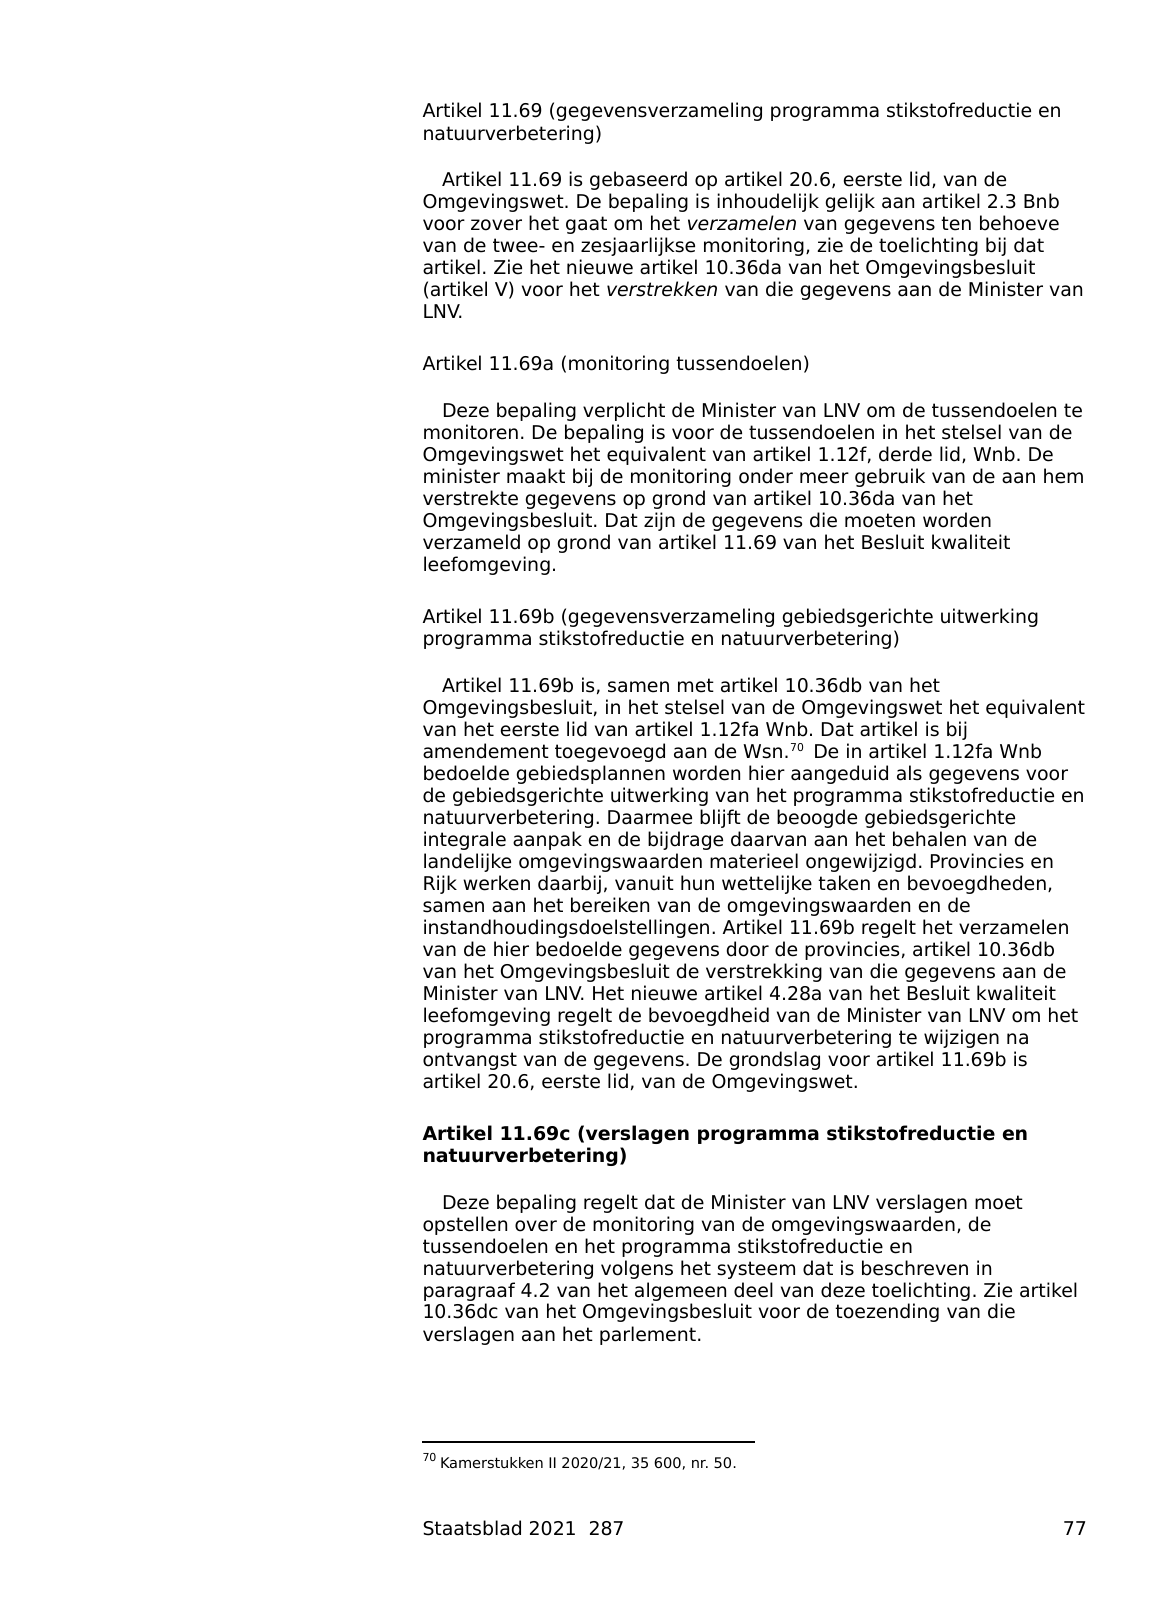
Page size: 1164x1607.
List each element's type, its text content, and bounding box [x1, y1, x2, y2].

text Artikel 11.69 is gebaseerd op artikel 20.6, eerste lid, van de Omgevingswet. De bepaling is inhoudelijk gelijk aan artikel 2.3 Bnb voor zover het gaat om het verzamelen van gegevens ten behoeve van de twee- en zesjaarlijkse monitoring, zie de toelichting bij dat artikel. Zie het nieuwe artikel 10.36da van het Omgevingsbesluit (artikel V) voor het verstrekken van die gegevens aan de Minister van LNV. [422, 169, 1087, 323]
subtitle Artikel 11.69b (gegevensverzameling gebiedsgerichte uitwerking programma stikstofreductie en natuurverbetering) [422, 606, 1087, 650]
subtitle Artikel 11.69 (gegevensverzameling programma stikstofreductie en natuurverbetering) [422, 100, 1087, 144]
text Deze bepaling regelt dat de Minister van LNV verslagen moet opstellen over de monitoring van de omgevingswaarden, de tussendoelen en het programma stikstofreductie en natuurverbetering volgens het systeem dat is beschreven in paragraaf 4.2 van het algemeen deel van deze toelichting. Zie artikel 10.36dc van het Omgevingsbesluit voor de toezending van die verslagen aan het parlement. [422, 1192, 1087, 1345]
text Kamerstukken II 2020/21, 35 600, nr. 50. [422, 1451, 1087, 1473]
text Artikel 11.69b is, samen met artikel 10.36db van het Omgevingsbesluit, in het stelsel van de Omgevingswet het equivalent van het eerste lid van artikel 1.12fa Wnb. Dat artikel is bij amendement toegevoegd aan de Wsn. De in artikel 1.12fa Wnb bedoelde gebiedsplannen worden hier aangeduid als gegevens voor de gebiedsgerichte uitwerking van het programma stikstofreductie en natuurverbetering. Daarmee blijft de beoogde gebiedsgerichte integrale aanpak en de bijdrage daarvan aan het behalen van de landelijke omgevingswaarden materieel ongewijzigd. Provincies en Rijk werken daarbij, vanuit hun wettelijke taken en bevoegdheden, samen aan het bereiken van de omgevingswaarden en de instandhoudingsdoelstellingen. Artikel 11.69b regelt het verzamelen van de hier bedoelde gegevens door de provincies, artikel 10.36db van het Omgevingsbesluit de verstrekking van die gegevens aan de Minister van LNV. Het nieuwe artikel 4.28a van het Besluit kwaliteit leefomgeving regelt de bevoegdheid van de Minister van LNV om het programma stikstofreductie en natuurverbetering te wijzigen na ontvangst van de gegevens. De grondslag voor artikel 11.69b is artikel 20.6, eerste lid, van de Omgevingswet. [422, 675, 1087, 1093]
text Deze bepaling verplicht de Minister van LNV om de tussendoelen te monitoren. De bepaling is voor de tussendoelen in het stelsel van de Omgevingswet het equivalent van artikel 1.12f, derde lid, Wnb. De minister maakt bij de monitoring onder meer gebruik van de aan hem verstrekte gegevens op grond van artikel 10.36da van het Omgevingsbesluit. Dat zijn de gegevens die moeten worden verzameld op grond van artikel 11.69 van het Besluit kwaliteit leefomgeving. [422, 400, 1087, 576]
subtitle Artikel 11.69c (verslagen programma stikstofreductie en natuurverbetering) [422, 1123, 1087, 1167]
subtitle Artikel 11.69a (monitoring tussendoelen) [422, 353, 1087, 375]
